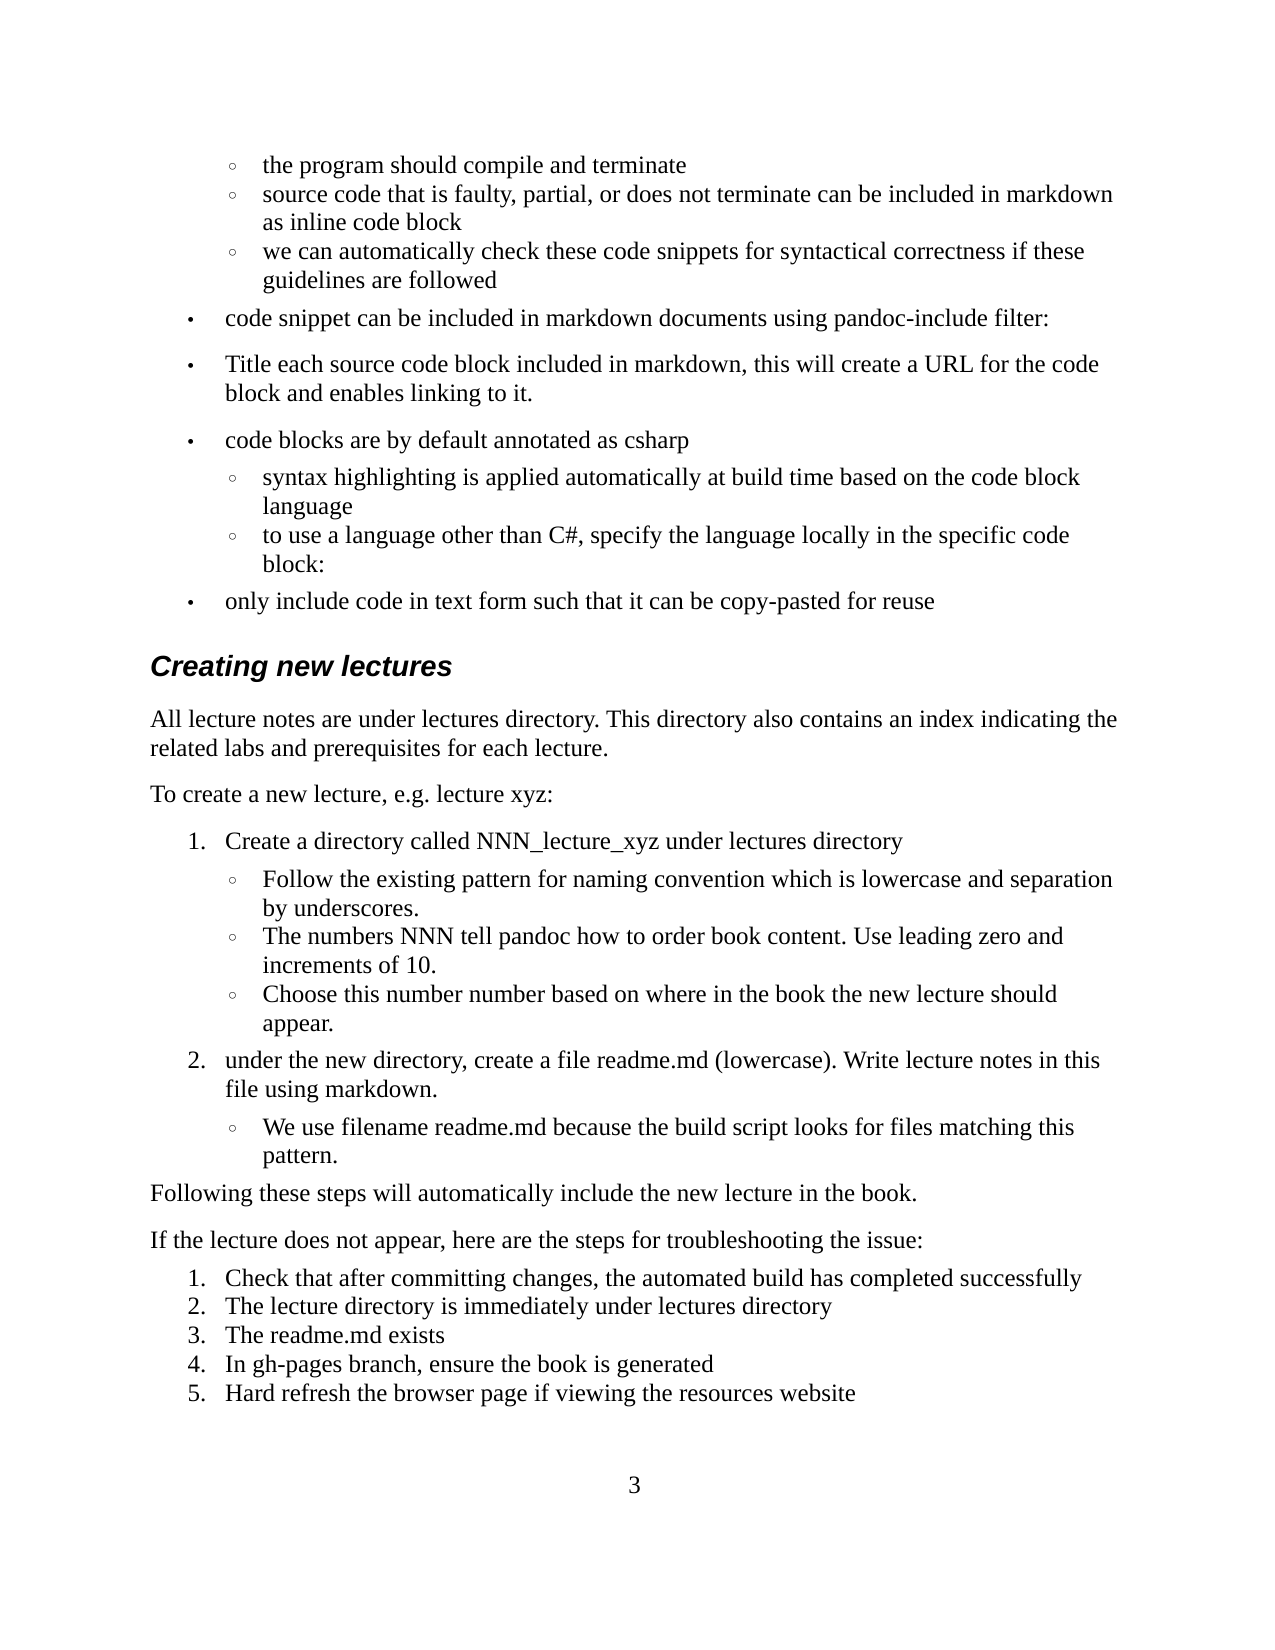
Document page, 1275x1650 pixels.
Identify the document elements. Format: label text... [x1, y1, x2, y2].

list only include code in text form such that it can be copy-pasted for reuse [187, 586, 1125, 615]
list Check that after committing changes, the automated build has completed successfully [187, 1263, 1125, 1291]
list under the new directory, create a file readme.md (lowercase). Write lecture notes in this file using markdown. [187, 1045, 1125, 1103]
list we can automatically check these code snippets for syntactical correctness if these guidelines are followed [225, 236, 1125, 294]
list to use a language other than C#, specify the language locally in the specific code block: [225, 520, 1125, 577]
list We use filename readme.md because the build script looks for files matching this pattern. [225, 1112, 1125, 1169]
list the program should compile and terminate [225, 150, 1125, 179]
list Title each source code block included in markdown, this will create a URL for the code block and enables linking to it. [187, 349, 1125, 407]
text To create a new lecture, e.g. lecture xyz: [150, 779, 1125, 808]
subtitle Creating new lectures [150, 649, 1125, 683]
list Follow the existing pattern for naming convention which is lowercase and separation by underscores. [225, 864, 1125, 921]
list Hard refresh the browser page if viewing the resources website [187, 1378, 1125, 1406]
list source code that is faulty, partial, or does not terminate can be included in markdown as inline code block [225, 179, 1125, 236]
list code snippet can be included in markdown documents using pandoc-include filter: [187, 303, 1125, 331]
text If the lecture does not appear, here are the steps for troubleshooting the issue: [150, 1225, 1125, 1254]
list In gh-pages branch, ensure the book is generated [187, 1349, 1125, 1378]
list code blocks are by default annotated as csharp [187, 425, 1125, 453]
list The readme.md exists [187, 1320, 1125, 1349]
list The numbers NNN tell pandoc how to order book content. Use leading zero and increments of 10. [225, 921, 1125, 979]
list The lecture directory is immediately under lectures directory [187, 1291, 1125, 1320]
list syntax highlighting is applied automatically at build time based on the code block language [225, 462, 1125, 520]
list Create a directory called NNN_lecture_xyz under lectures directory [187, 826, 1125, 855]
text Following these steps will automatically include the new lecture in the book. [150, 1178, 1125, 1207]
list Choose this number number based on where in the book the new lecture should appear. [225, 979, 1125, 1036]
text All lecture notes are under lectures directory. This directory also contains an index indicating the related labs and prerequisites for each lecture. [150, 704, 1125, 762]
